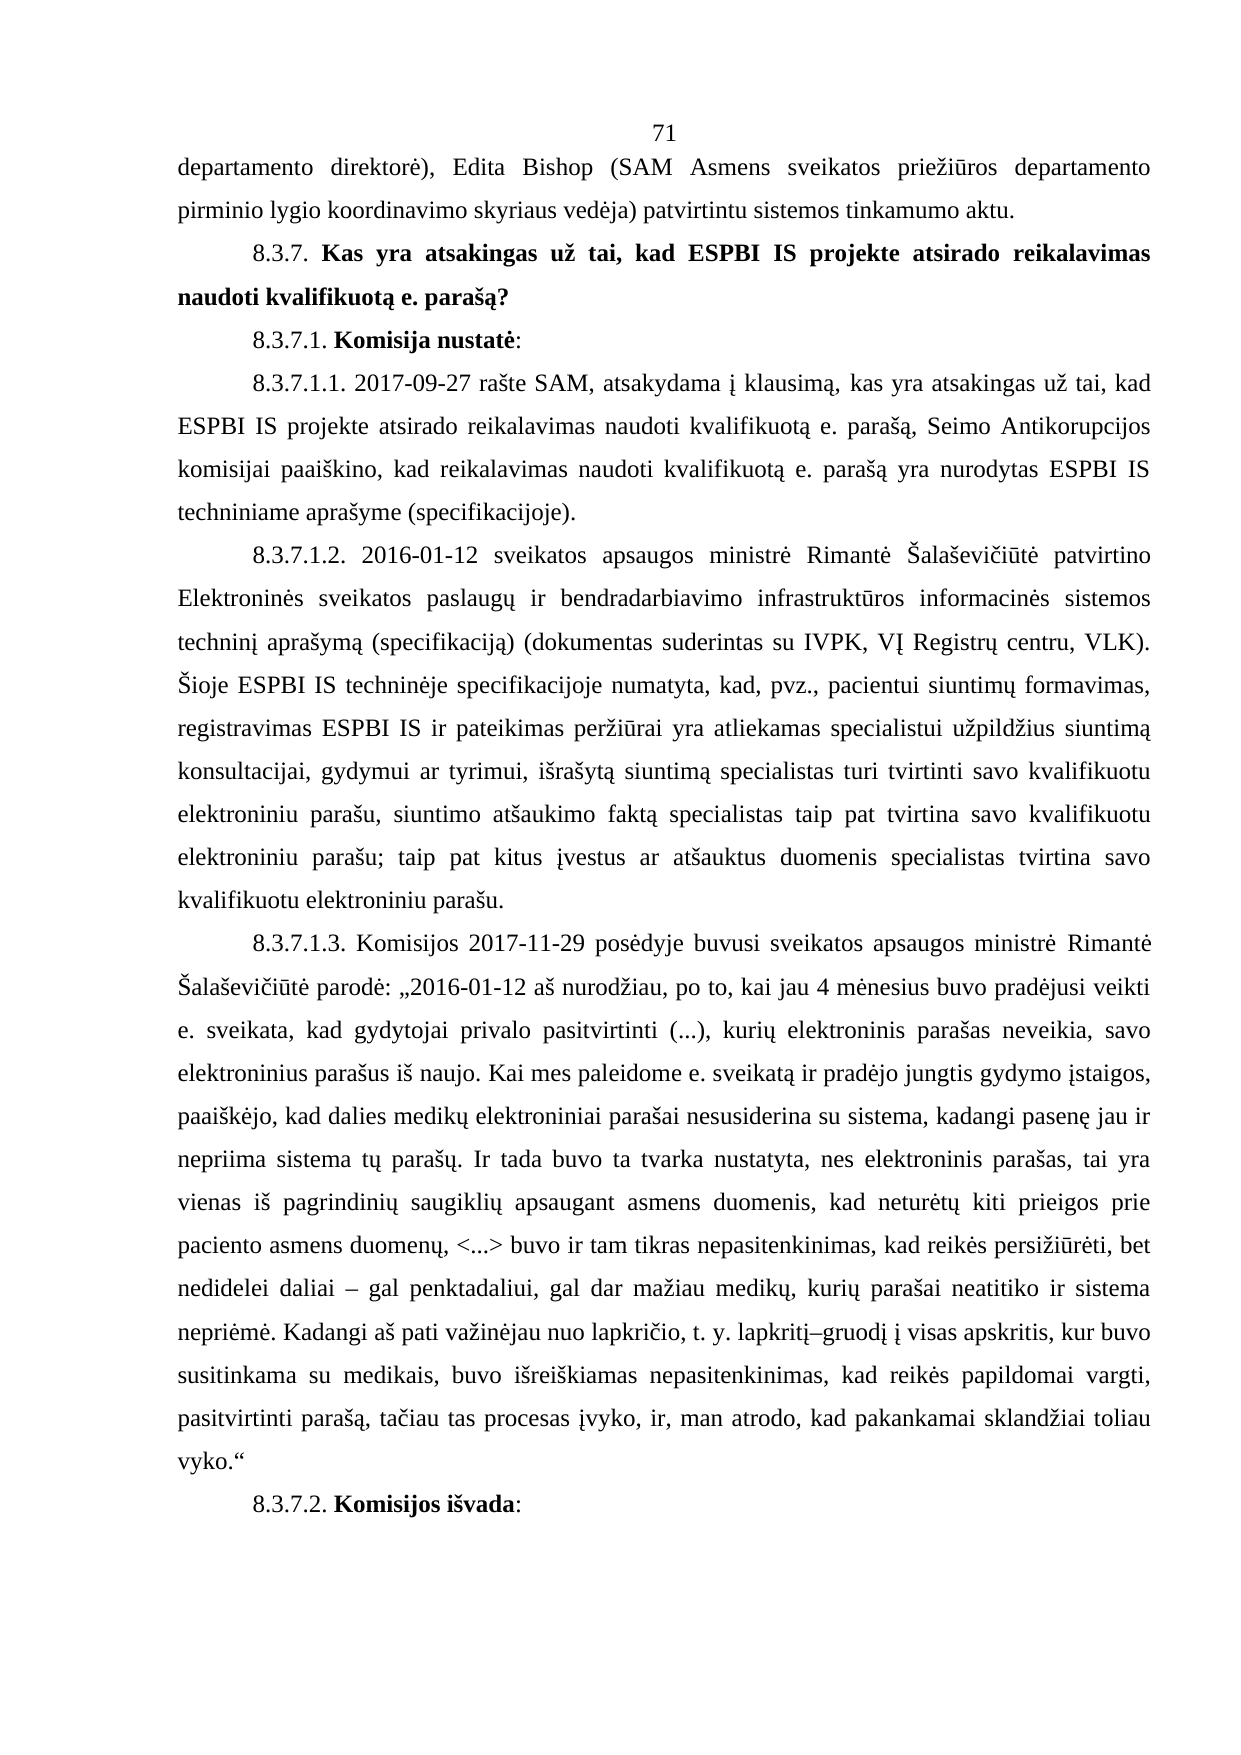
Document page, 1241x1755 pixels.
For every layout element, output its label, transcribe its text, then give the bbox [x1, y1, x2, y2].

text 8.3.7.1.3. Komisijos 2017-11-29 posėdyje buvusi sveikatos apsaugos ministrė Rimantė Šalaševičiūtė parodė: „2016-01-12 aš nurodžiau, po to, kai jau 4 mėnesius buvo pradėjusi veikti e. sveikata, kad gydytojai privalo pasitvirtinti (...), kurių elektroninis parašas neveikia, savo elektroninius parašus iš naujo. Kai mes paleidome e. sveikatą ir pradėjo jungtis gydymo įstaigos, paaiškėjo, kad dalies medikų elektroniniai parašai nesusiderina su sistema, kadangi pasenę jau ir nepriima sistema tų parašų. Ir tada buvo ta tvarka nustatyta, nes elektroninis parašas, tai yra vienas iš pagrindinių saugiklių apsaugant asmens duomenis, kad neturėtų kiti prieigos prie paciento asmens duomenų, <...> buvo ir tam tikras nepasitenkinimas, kad reikės persižiūrėti, bet nedidelei daliai – gal penktadaliui, gal dar mažiau medikų, kurių parašai neatitiko ir sistema nepriėmė. Kadangi aš pati važinėjau nuo lapkričio, t. y. lapkritį–gruodį į visas apskritis, kur buvo susitinkama su medikais, buvo išreiškiamas nepasitenkinimas, kad reikės papildomai vargti, pasitvirtinti parašą, tačiau tas procesas įvyko, ir, man atrodo, kad pakankamai sklandžiai toliau vyko.“ [177, 928, 1152, 1475]
text 8.3.7.1.1. 2017-09-27 rašte SAM, atsakydama į klausimą, kas yra atsakingas už tai, kad ESPBI IS projekte atsirado reikalavimas naudoti kvalifikuotą e. parašą, Seimo Antikorupcijos komisijai paaiškino, kad reikalavimas naudoti kvalifikuotą e. parašą yra nurodytas ESPBI IS techniniame aprašyme (specifikacijoje). [177, 368, 1152, 526]
text 8.3.7.1.2. 2016-01-12 sveikatos apsaugos ministrė Rimantė Šalaševičiūtė patvirtino Elektroninės sveikatos paslaugų ir bendradarbiavimo infrastruktūros informacinės sistemos techninį aprašymą (specifikaciją) (dokumentas suderintas su IVPK, VĮ Registrų centru, VLK). Šioje ESPBI IS techninėje specifikacijoje numatyta, kad, pvz., pacientui siuntimų formavimas, registravimas ESPBI IS ir pateikimas peržiūrai yra atliekamas specialistui užpildžius siuntimą konsultacijai, gydymui ar tyrimui, išrašytą siuntimą specialistas turi tvirtinti savo kvalifikuotu elektroniniu parašu, siuntimo atšaukimo faktą specialistas taip pat tvirtina savo kvalifikuotu elektroniniu parašu; taip pat kitus įvestus ar atšauktus duomenis specialistas tvirtina savo kvalifikuotu elektroniniu parašu. [177, 540, 1152, 914]
text departamento direktorė), Edita Bishop (SAM Asmens sveikatos priežiūros departamento pirminio lygio koordinavimo skyriaus vedėja) patvirtintu sistemos tinkamumo aktu. [177, 152, 1152, 224]
text 8.3.7.1. Komisija nustatė: [177, 325, 1152, 353]
text 8.3.7.2. Komisijos išvada: [177, 1489, 1152, 1518]
text 8.3.7. Kas yra atsakingas už tai, kad ESPBI IS projekte atsirado reikalavimas naudoti kvalifikuotą e. parašą? [177, 238, 1152, 310]
